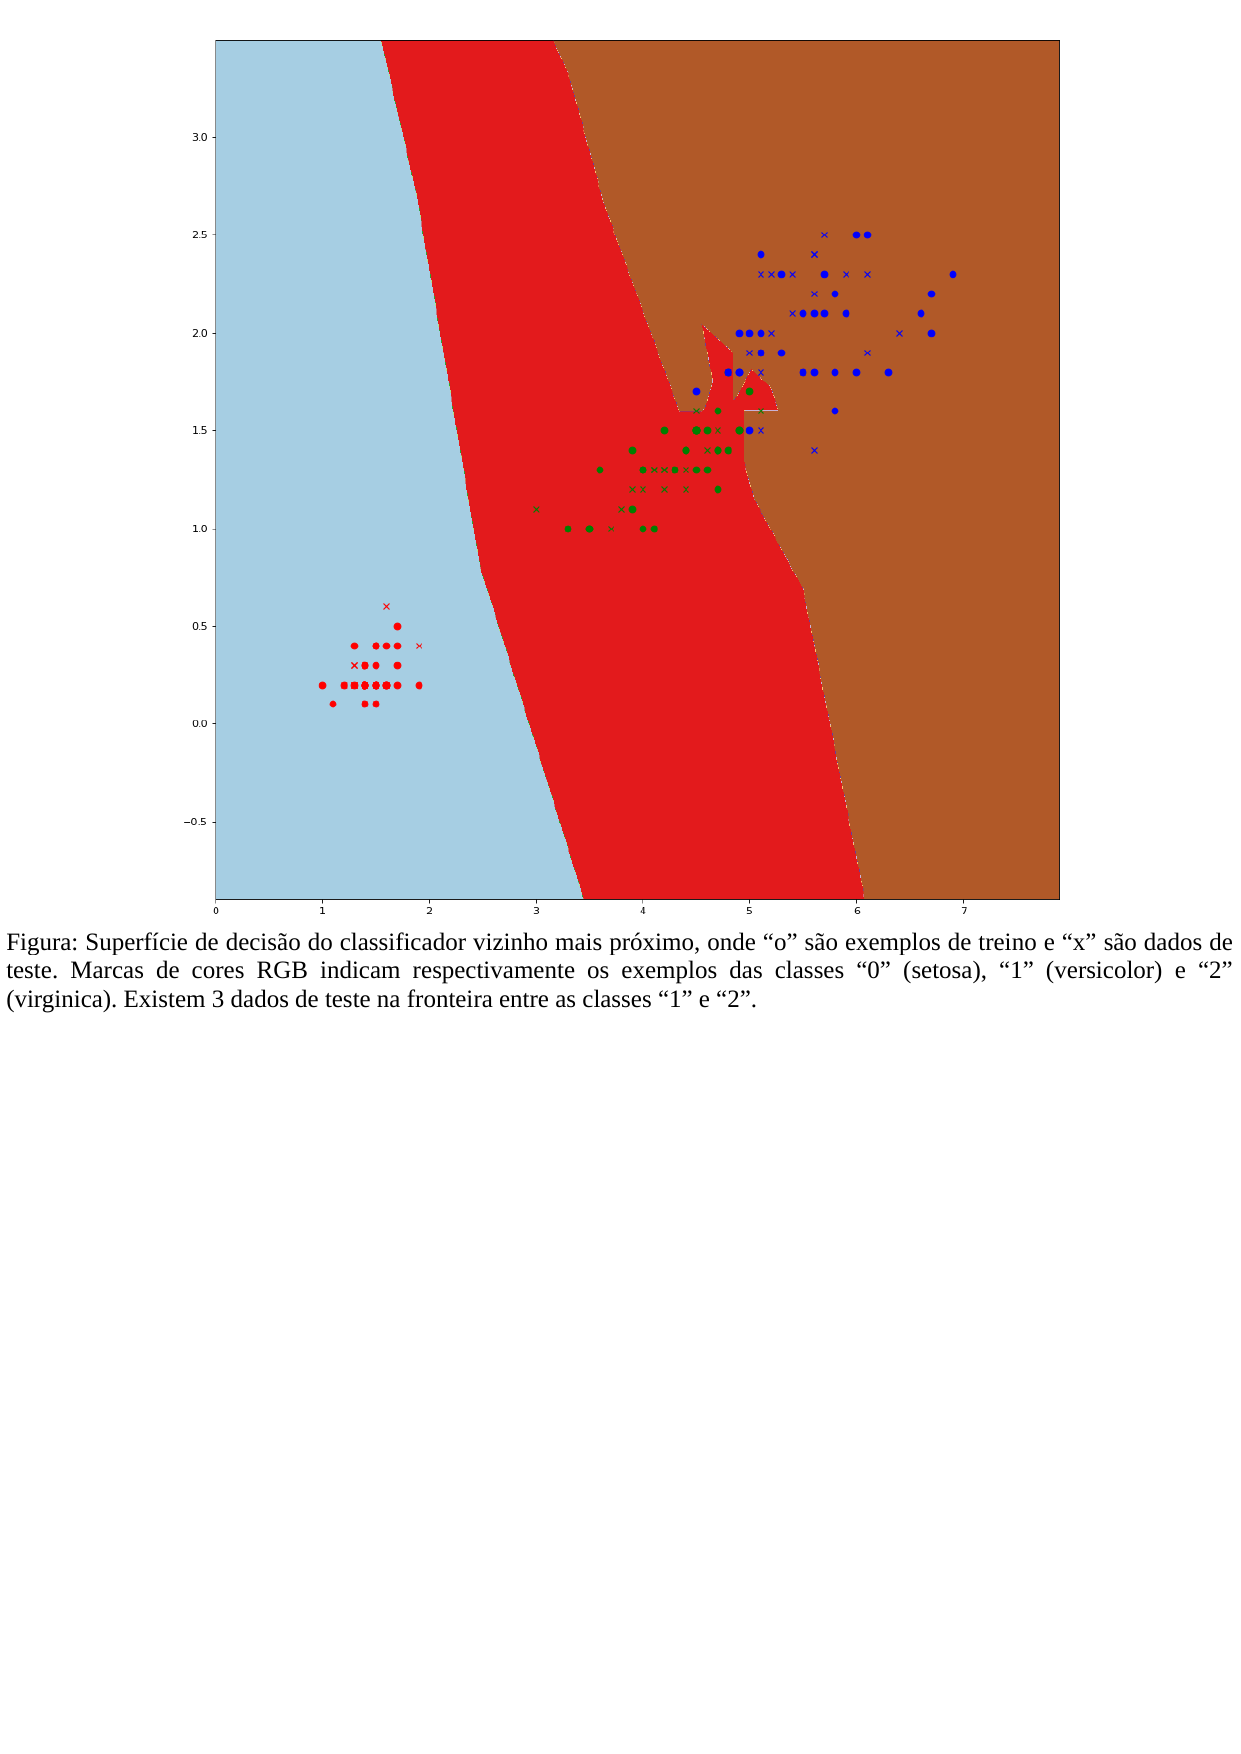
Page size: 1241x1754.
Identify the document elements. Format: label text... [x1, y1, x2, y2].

text Figura: Superfície de decisão do classificador vizinho mais próximo, onde “o” são exemplos de treino e “x” são dados de teste. Marcas de cores RGB indicam respectivamente os exemplos das classes “0” (setosa), “1” (versicolor) e “2” (virginica). Existem 3 dados de teste na fronteira entre as classes “1” e “2”. [6, 927, 1234, 1013]
picture [171, 28, 1069, 927]
